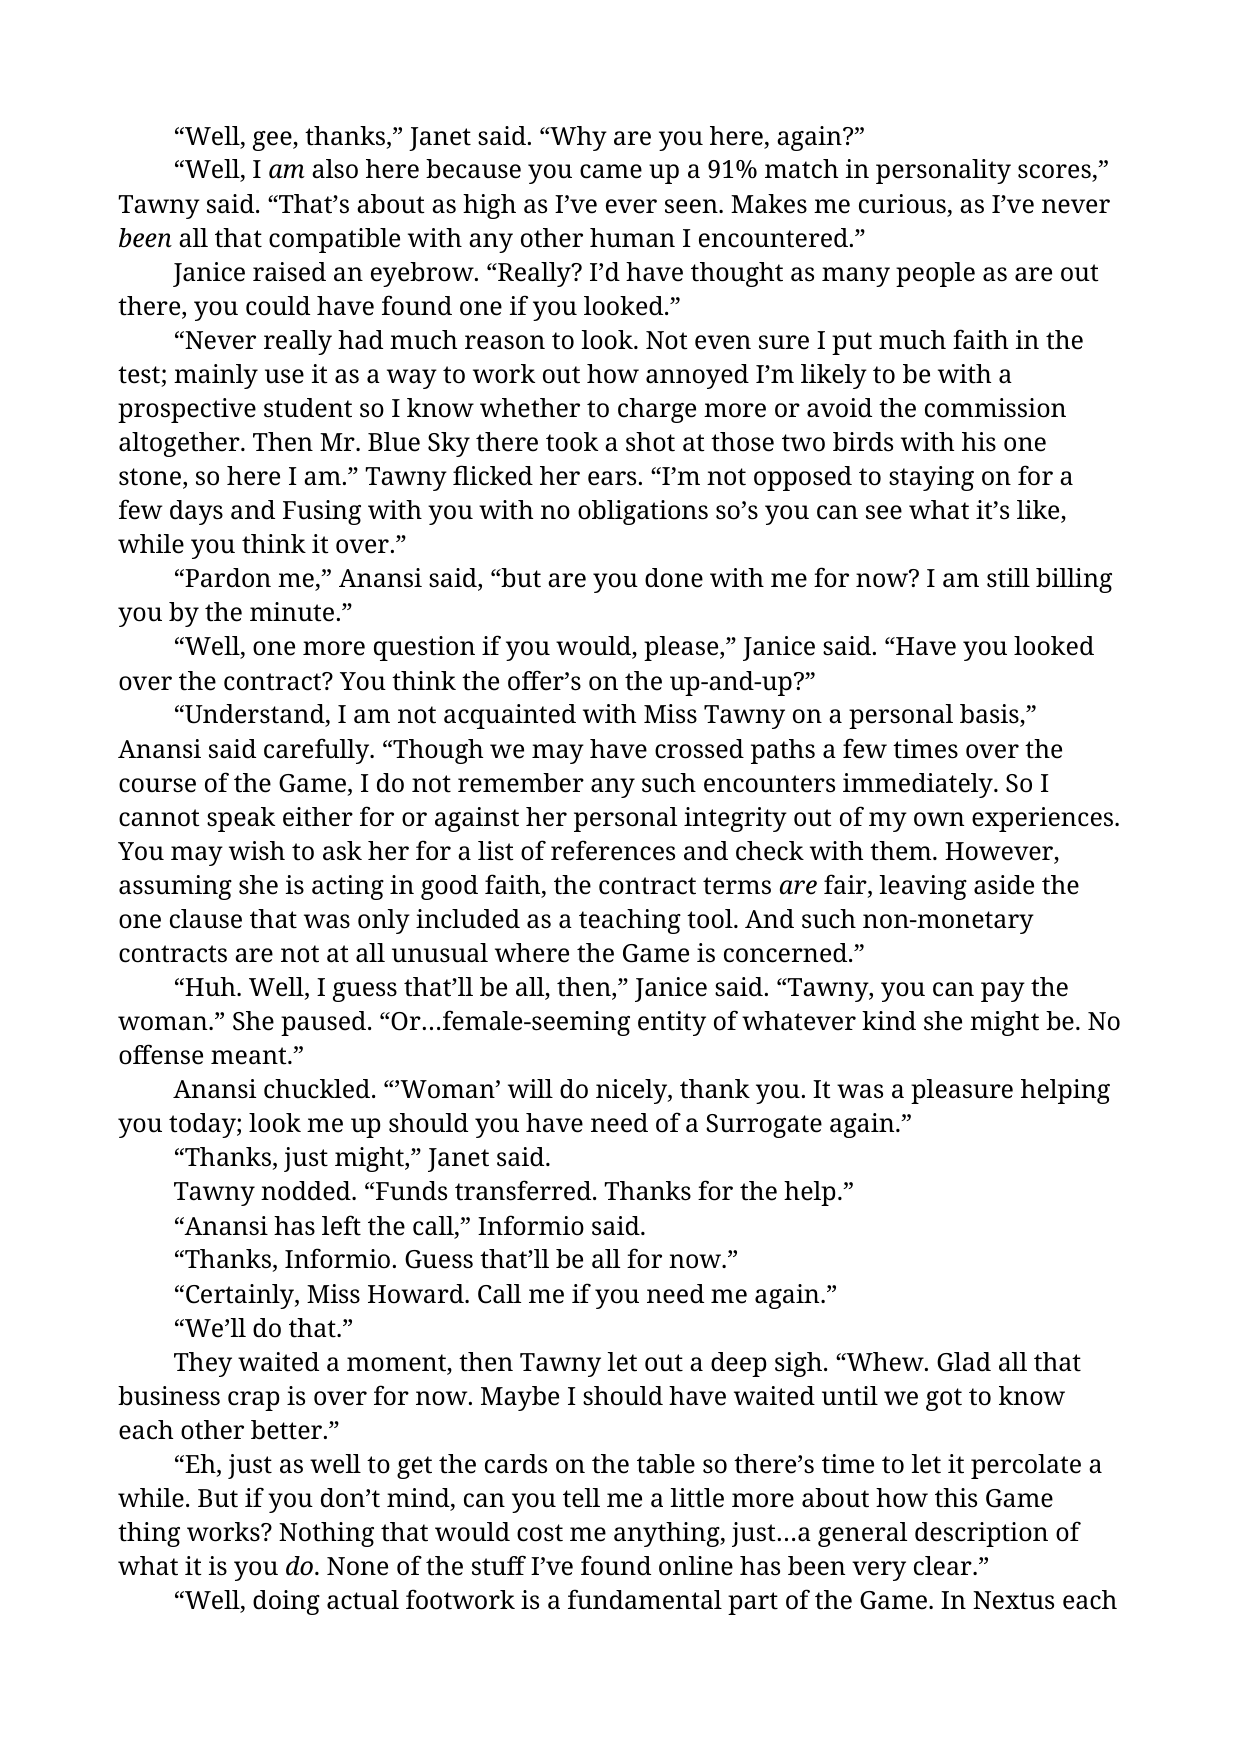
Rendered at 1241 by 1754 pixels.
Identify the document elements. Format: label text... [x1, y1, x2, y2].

text Janice raised an eyebrow. “Really? I’d have thought as many people as are out there, you could have found one if you looked.” [118, 254, 1122, 322]
text “Thanks, just might,” Janet said. [118, 1140, 1122, 1174]
text “We’ll do that.” [118, 1310, 1122, 1344]
text “Huh. Well, I guess that’ll be all, then,” Janice said. “Tawny, you can pay the woman.” She paused. “Or…female-seeming entity of whatever kind she might be. No offense meant.” [118, 970, 1122, 1072]
text Anansi chuckled. “’Woman’ will do nicely, thank you. It was a pleasure helping you today; look me up should you have need of a Surrogate again.” [118, 1072, 1122, 1140]
text “Certainly, Miss Howard. Call me if you need me again.” [118, 1276, 1122, 1310]
text “Thanks, Informio. Guess that’ll be all for now.” [118, 1242, 1122, 1276]
text “Eh, just as well to get the cards on the table so there’s time to let it percolate a while. But if you don’t mind, can you tell me a little more about how this Game thing works? Nothing that would cost me anything, just…a general description of what it is you do. None of the stuff I’ve found online has been very clear.” [118, 1447, 1122, 1583]
text They waited a moment, then Tawny let out a deep sigh. “Whew. Glad all that business crap is over for now. Maybe I should have waited until we got to know each other better.” [118, 1344, 1122, 1447]
text “Understand, I am not acquainted with Miss Tawny on a personal basis,” Anansi said carefully. “Though we may have crossed paths a few times over the course of the Game, I do not remember any such encounters immediately. So I cannot speak either for or against her personal integrity out of my own experiences. You may wish to ask her for a list of references and check with them. However, assuming she is acting in good faith, the contract terms are fair, leaving aside the one clause that was only included as a teaching tool. And such non-monetary contracts are not at all unusual where the Game is concerned.” [118, 697, 1122, 970]
text “Well, doing actual footwork is a fundamental part of the Game. In Nextus each [118, 1583, 1122, 1617]
text “Anansi has left the call,” Informio said. [118, 1208, 1122, 1242]
text “Never really had much reason to look. Not even sure I put much faith in the test; mainly use it as a way to work out how annoyed I’m likely to be with a prospective student so I know whether to charge more or avoid the commission altogether. Then Mr. Blue Sky there took a shot at those two birds with his one stone, so here I am.” Tawny flicked her ears. “I’m not opposed to staying on for a few days and Fusing with you with no obligations so’s you can see what it’s like, while you think it over.” [118, 322, 1122, 561]
text “Well, one more question if you would, please,” Janice said. “Have you looked over the contract? You think the offer’s on the up-and-up?” [118, 629, 1122, 697]
text “Well, gee, thanks,” Janet said. “Why are you here, again?” [118, 118, 1122, 152]
text “Pardon me,” Anansi said, “but are you done with me for now? I am still billing you by the minute.” [118, 561, 1122, 629]
text Tawny nodded. “Funds transferred. Thanks for the help.” [118, 1174, 1122, 1208]
text “Well, I am also here because you came up a 91% match in personality scores,” Tawny said. “That’s about as high as I’ve ever seen. Makes me curious, as I’ve never been all that compatible with any other human I encountered.” [118, 152, 1122, 254]
